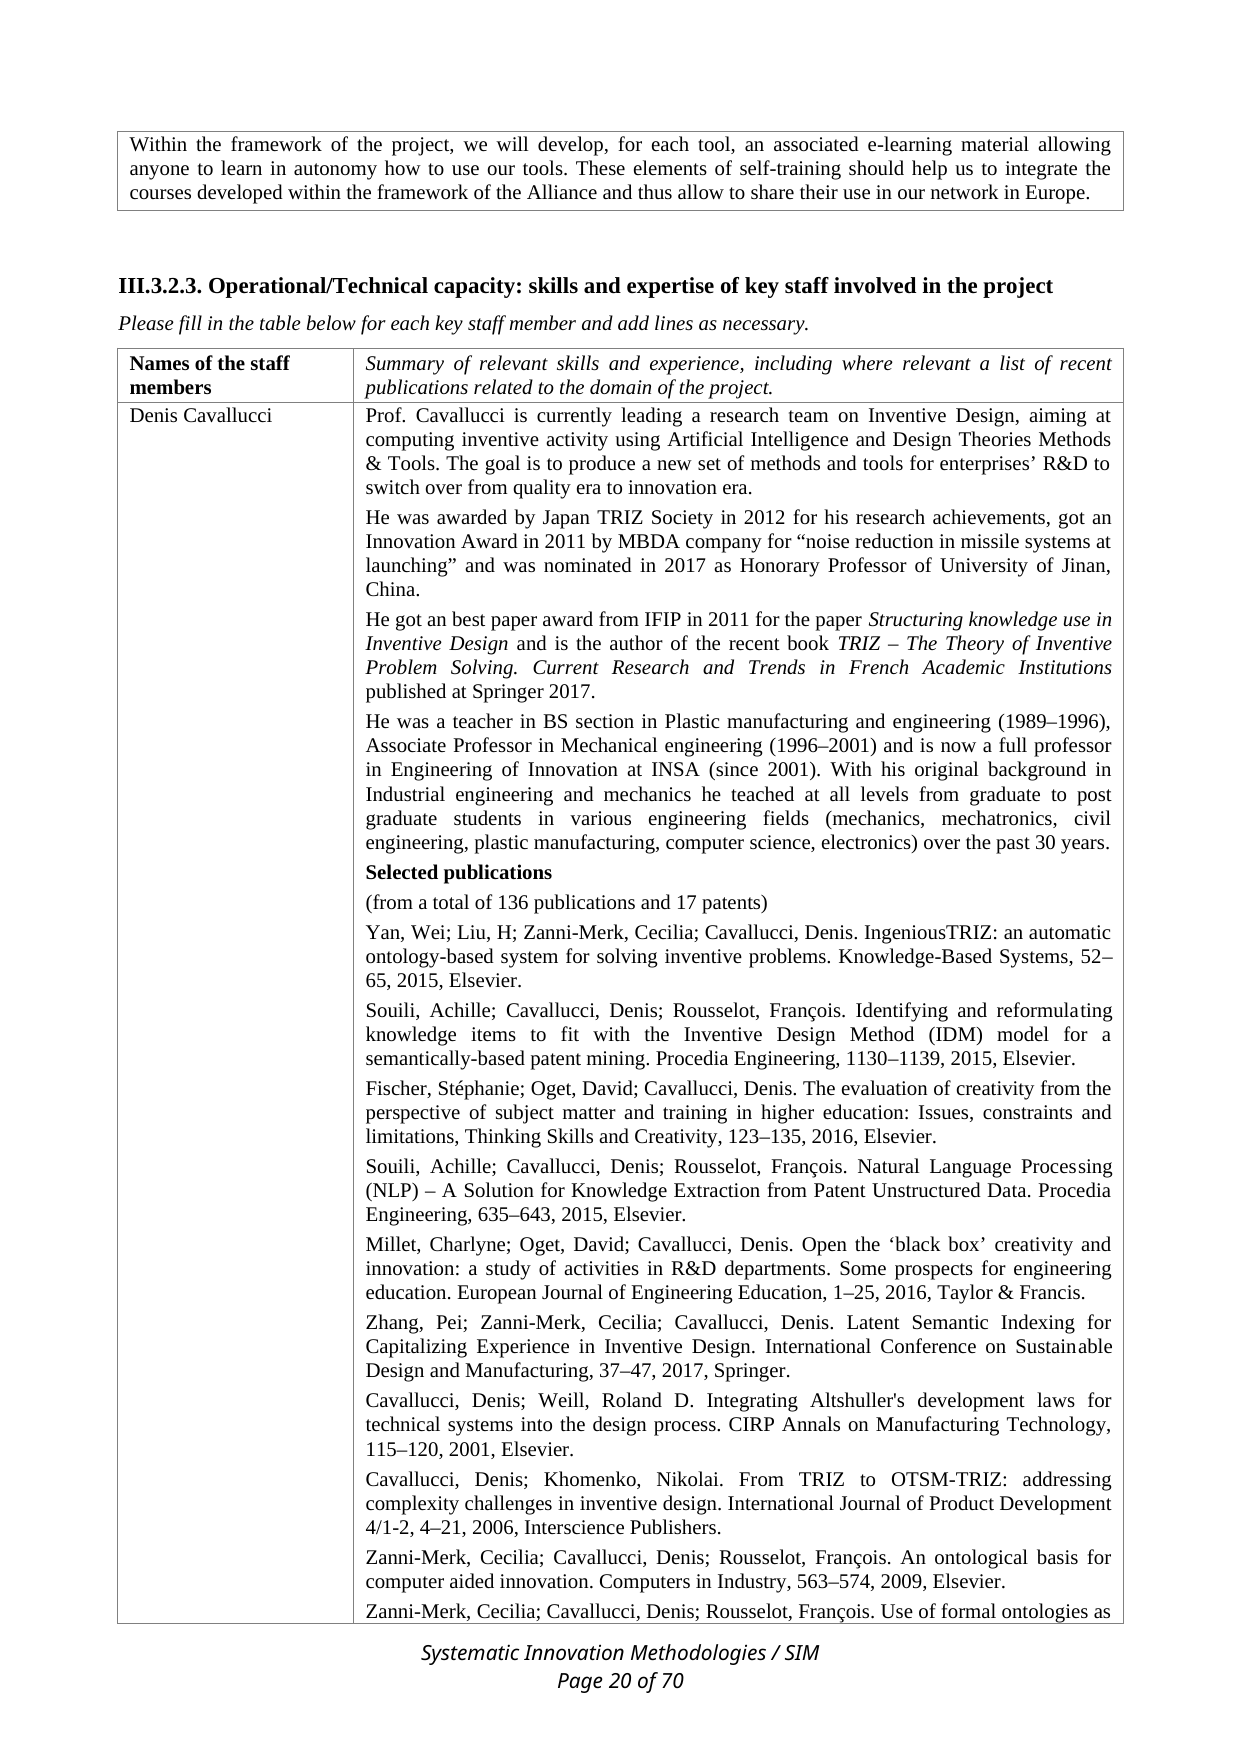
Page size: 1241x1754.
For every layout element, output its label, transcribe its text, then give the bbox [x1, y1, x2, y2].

table_cell Prof. Cavallucci is currently leading a research team on Inventive Design, aiming at computing inventive activity using Artificial Intelligence and Design Theories Methods & Tools. The goal is to produce a new set of methods and tools for enterprises’ R&D to switch over from quality era to innovation era. He was awarded by Japan TRIZ Society in 2012 for his research achievements, got an Innovation Award in 2011 by MBDA company for “noise reduction in missile systems at launching” and was nominated in 2017 as Honorary Professor of University of Jinan, China. He got an best paper award from IFIP in 2011 for the paper Structuring knowledge use in Inventive Design and is the author of the recent book TRIZ – The Theory of Inventive Problem Solving. Current Research and Trends in French Academic Institutions published at Springer 2017. He was a teacher in BS section in Plastic manufacturing and engineering (1989–1996), Associate Professor in Mechanical engineering (1996–2001) and is now a full professor in Engineering of Innovation at INSA (since 2001). With his original background in Industrial engineering and mechanics he teached at all levels from graduate to post graduate students in various engineering fields (mechanics, mechatronics, civil engineering, plastic manufacturing, computer science, electronics) over the past 30 years. Selected publications (from a total of 136 publications and 17 patents) Yan, Wei; Liu, H; Zanni-Merk, Cecilia; Cavallucci, Denis. IngeniousTRIZ: an automatic ontology-based system for solving inventive problems. Knowledge-Based Systems, 52–65, 2015, Elsevier. Souili, Achille; Cavallucci, Denis; Rousselot, François. Identifying and reformula­ting knowledge items to fit with the Inventive Design Method (IDM) model for a semantically-based patent mining. Procedia Engineering, 1130–1139, 2015, Elsevier. Fischer, Stéphanie; Oget, David; Cavallucci, Denis. The evaluation of creativity from the perspective of subject matter and training in higher education: Issues, constraints and limitations, Thinking Skills and Creativity, 123–135, 2016, Elsevier. Souili, Achille; Cavallucci, Denis; Rousselot, François. Natural Language Proces­sing (NLP) – A Solution for Knowledge Extraction from Patent Unstructured Data. Procedia Engineering, 635–643, 2015, Elsevier. Millet, Charlyne; Oget, David; Cavallucci, Denis. Open the ‘black box’ creativity and innovation: a study of activities in R&D departments. Some prospects for engineering education. European Journal of Engineering Education, 1–25, 2016, Taylor & Francis. Zhang, Pei; Zanni-Merk, Cecilia; Cavallucci, Denis. Latent Semantic Indexing for Capitalizing Experience in Inventive Design. International Conference on Sustain­able Design and Manufacturing, 37–47, 2017, Springer. Cavallucci, Denis; Weill, Roland D. Integrating Altshuller's development laws for technical systems into the design process. CIRP Annals on Manufacturing Technology, 115–120, 2001, Elsevier. Cavallucci, Denis; Khomenko, Nikolai. From TRIZ to OTSM-TRIZ: addressing complexity challenges in inventive design. International Journal of Product Development 4/1-2, 4–21, 2006, Interscience Publishers. Zanni-Merk, Cecilia; Cavallucci, Denis; Rousselot, François. An ontological basis for computer aided innovation. Computers in Industry, 563–574, 2009, Elsevier. Zanni-Merk, Cecilia; Cavallucci, Denis; Rousselot, François. Use of formal ontologies as [354, 403, 1123, 1623]
text Please fill in the table below for each key staff member and add lines as necessary. [118, 311, 1122, 335]
table_header Names of the staff members [118, 349, 353, 402]
table_cell Denis Cavallucci [118, 403, 353, 1623]
text III.3.2.3. Operational/Technical capacity: skills and expertise of key staff involved in the project [118, 272, 1122, 298]
table_header Within the framework of the project, we will develop, for each tool, an associated e-learning material allowing anyone to learn in autonomy how to use our tools. These elements of self-training should help us to integrate the courses developed within the framework of the Alliance and thus allow to share their use in our network in Europe. [118, 132, 1123, 210]
table_header Summary of relevant skills and experience, including where relevant a list of recent publications related to the domain of the project. [354, 349, 1123, 402]
